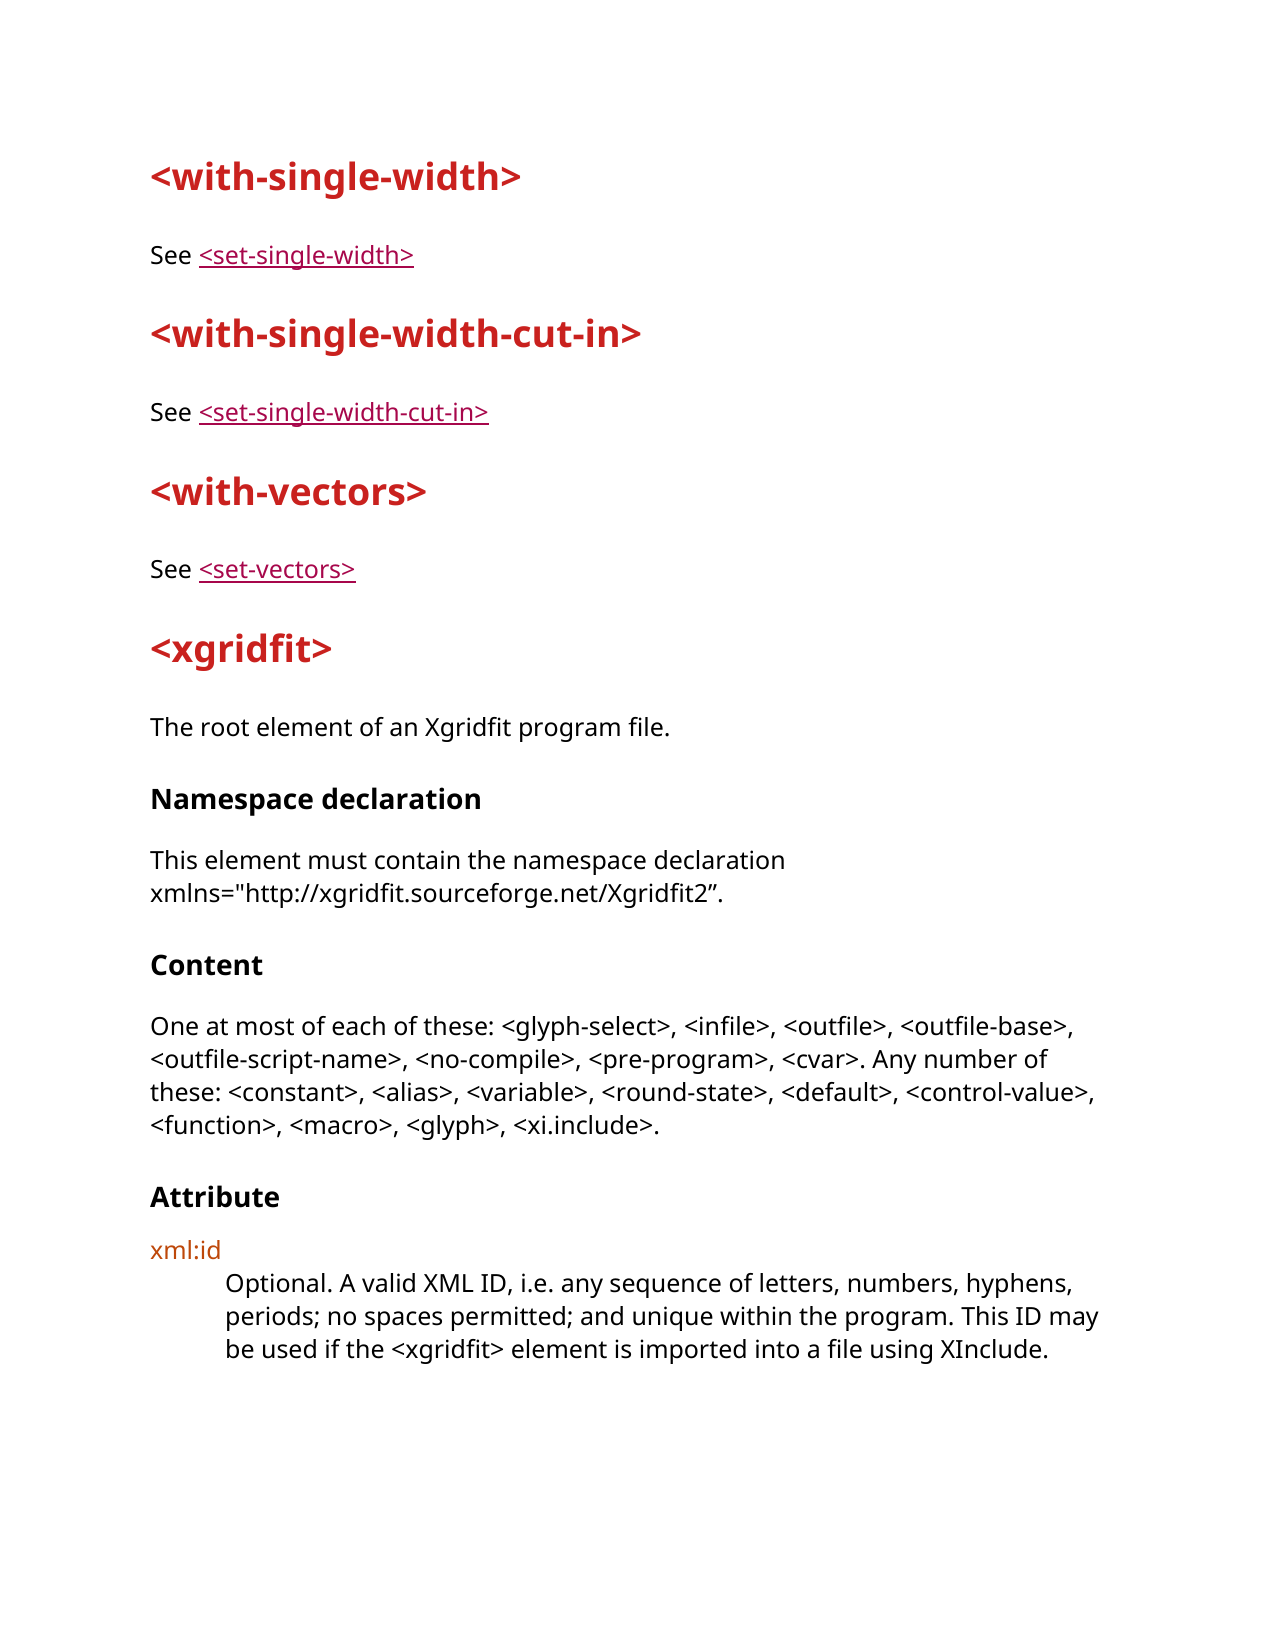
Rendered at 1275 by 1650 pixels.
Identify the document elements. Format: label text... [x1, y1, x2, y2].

text See <set-vectors> [150, 552, 1125, 586]
subtitle <with-single-width> [150, 150, 1125, 201]
subtitle <xgridfit> [150, 622, 1125, 673]
subtitle <with-vectors> [150, 465, 1125, 516]
text xml:id [150, 1233, 1125, 1266]
text See <set-single-width> [150, 238, 1125, 271]
subtitle <with-single-width-cut-in> [150, 307, 1125, 358]
text The root element of an Xgridfit program file. [150, 710, 1125, 743]
text One at most of each of these: <glyph-select>, <infile>, <outfile>, <outfile-base>, <outfile-script-name>, <no-compile>, <pre-program>, <cvar>. Any number of these: <constant>, <alias>, <variable>, <round-state>, <default>, <control-value>, <function>, <macro>, <glyph>, <xi.include>. [150, 1009, 1125, 1141]
text See <set-single-width-cut-in> [150, 395, 1125, 428]
subtitle Content [150, 945, 1125, 983]
text This element must contain the namespace declaration xmlns="http://xgridfit.sourceforge.net/Xgridfit2”. [150, 843, 1125, 909]
subtitle Attribute [150, 1177, 1125, 1215]
subtitle Namespace declaration [150, 779, 1125, 817]
text Optional. A valid XML ID, i.e. any sequence of letters, numbers, hyphens, periods; no spaces permitted; and unique within the program. This ID may be used if the <xgridfit> element is imported into a file using XInclude. [225, 1266, 1125, 1365]
